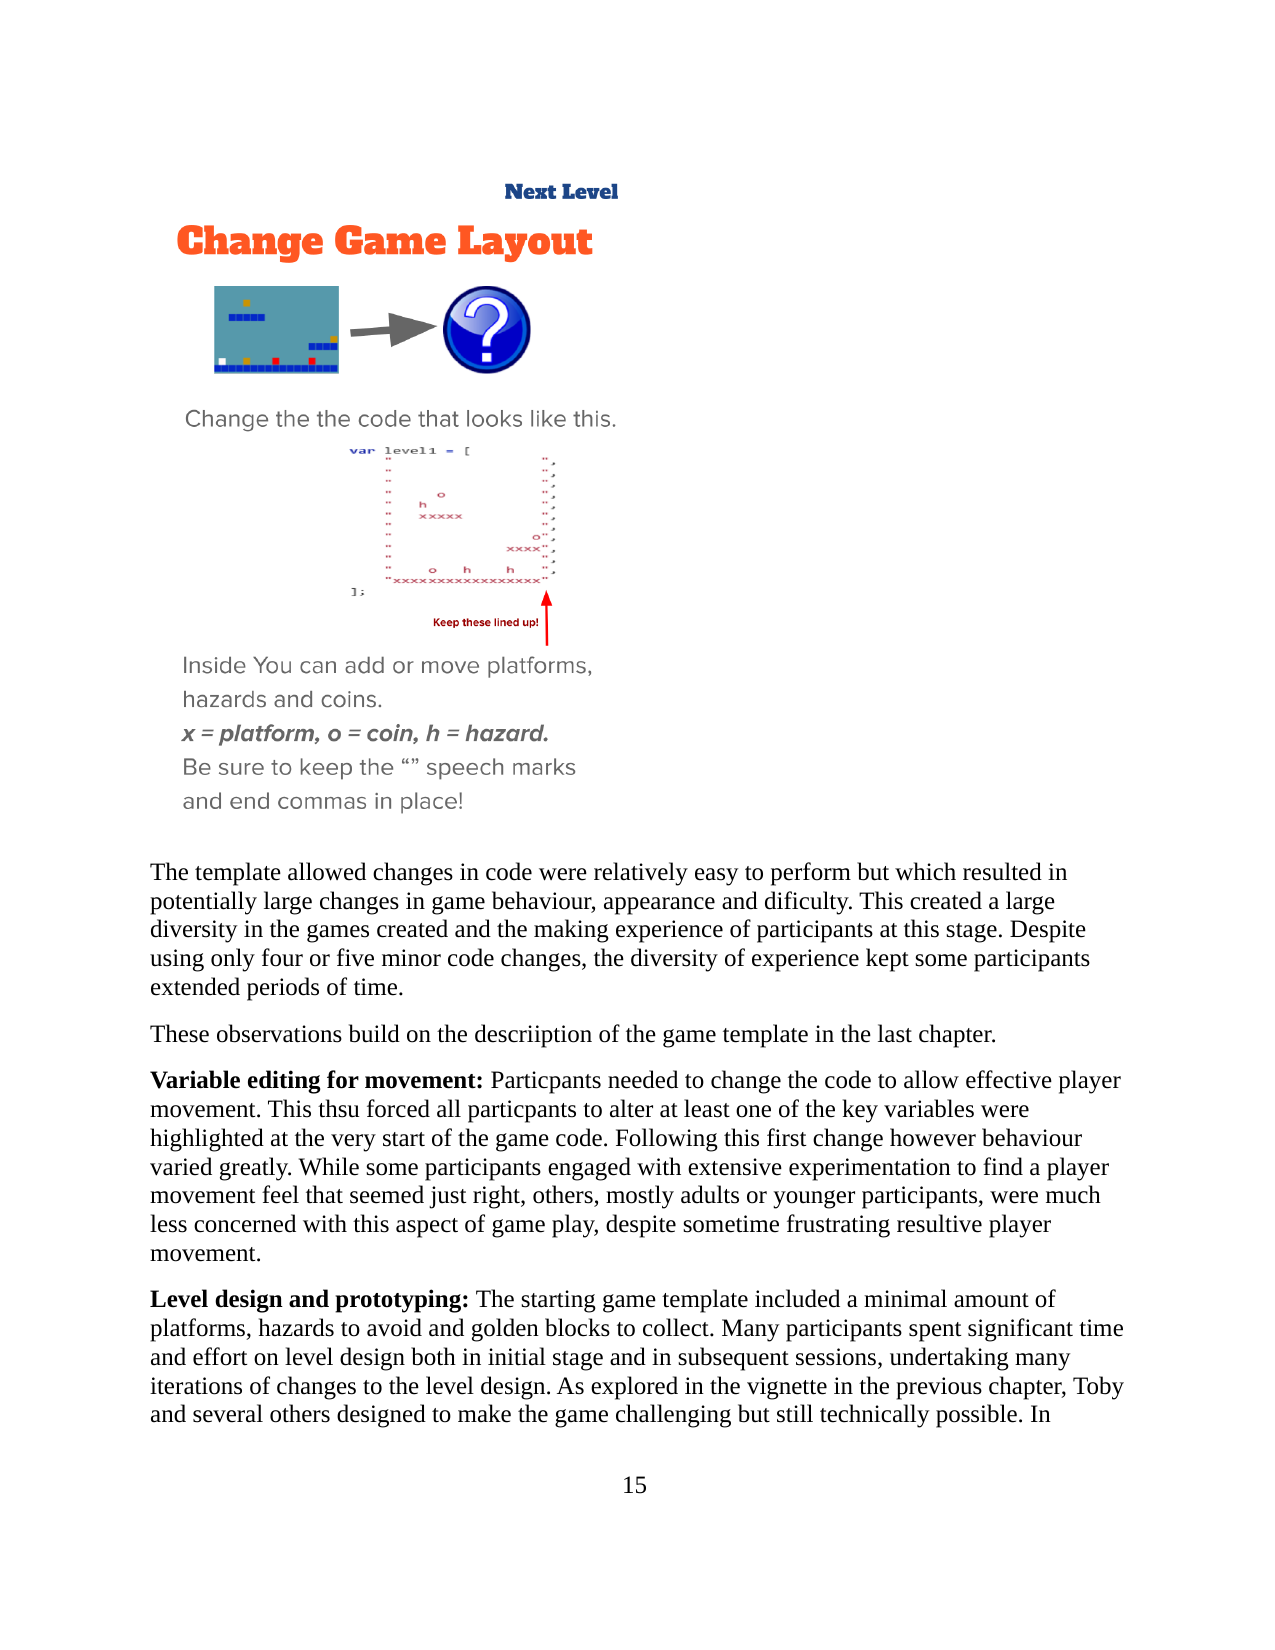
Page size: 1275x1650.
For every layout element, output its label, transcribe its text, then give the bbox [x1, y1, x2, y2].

text The template allowed changes in code were relatively easy to perform but which resulted in potentially large changes in game behaviour, appearance and dificulty. This created a large diversity in the games created and the making experience of participants at this stage. Despite using only four or five minor code changes, the diversity of experience kept some participants extended periods of time. [150, 857, 1125, 1001]
text These observations build on the descriiption of the game template in the last chapter. [150, 1019, 1125, 1047]
text Variable editing for movement: Particpants needed to change the code to allow effective player movement. This thsu forced all particpants to alter at least one of the key variables were highlighted at the very start of the game code. Following this first change however behaviour varied greatly. While some participants engaged with extensive experimentation to find a player movement feel that seemed just right, others, mostly adults or younger participants, were much less concerned with this aspect of game play, despite sometime frustrating resultive player movement. [150, 1065, 1125, 1267]
picture [150, 150, 638, 839]
text Level design and prototyping: The starting game template included a minimal amount of platforms, hazards to avoid and golden blocks to collect. Many participants spent significant time and effort on level design both in initial stage and in subsequent sessions, undertaking many iterations of changes to the level design. As explored in the vignette in the previous chapter, Toby and several others designed to make the game challenging but still technically possible. In [150, 1284, 1125, 1428]
